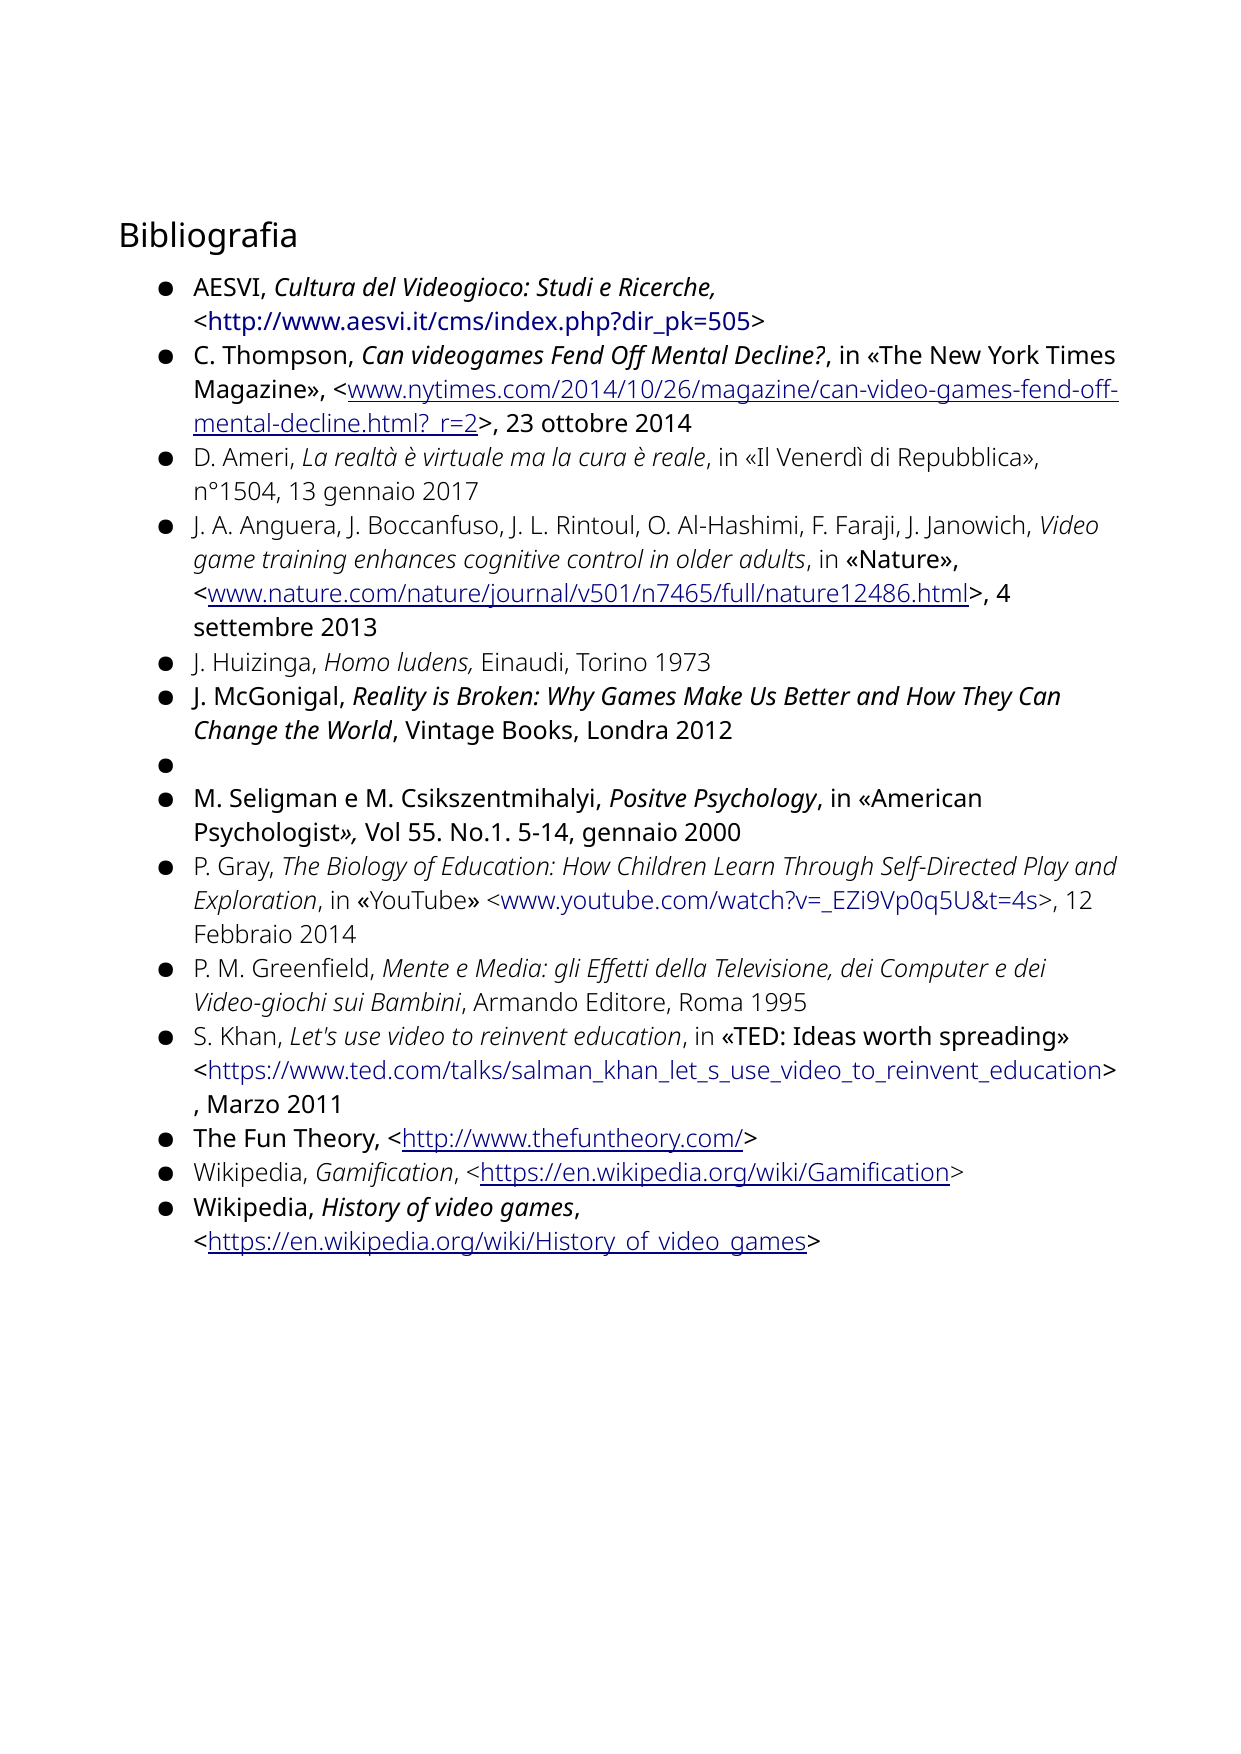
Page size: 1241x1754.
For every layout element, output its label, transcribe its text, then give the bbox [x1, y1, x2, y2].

list D. Ameri, La realtà è virtuale ma la cura è reale, in «Il Venerdì di Repubblica», n°1504, 13 gennaio 2017 [156, 440, 1122, 508]
list S. Khan, Let's use video to reinvent education, in «TED: Ideas worth spreading» <https://www.ted.com/talks/salman_khan_let_s_use_video_to_reinvent_education>, Marzo 2011 [156, 1019, 1122, 1121]
list P. M. Greenfield, Mente e Media: gli Effetti della Televisione, dei Computer e dei Video-giochi sui Bambini, Armando Editore, Roma 1995 [156, 951, 1122, 1019]
list Wikipedia, History of video games, <https://en.wikipedia.org/wiki/History_of_video_games> [156, 1189, 1122, 1257]
list M. Seligman e M. Csikszentmihalyi, Positve Psychology, in «American Psychologist», Vol 55. No.1. 5-14, gennaio 2000 [156, 780, 1122, 848]
list J. McGonigal, Reality is Broken: Why Games Make Us Better and How They Can Change the World, Vintage Books, Londra 2012 [156, 678, 1122, 746]
list Wikipedia, Gamification, <https://en.wikipedia.org/wiki/Gamification> [156, 1155, 1122, 1189]
list P. Gray, The Biology of Education: How Children Learn Through Self-Directed Play and Exploration, in «YouTube» <www.youtube.com/watch?v=_EZi9Vp0q5U&t=4s>, 12 Febbraio 2014 [156, 848, 1122, 951]
list J. Huizinga, Homo ludens, Einaudi, Torino 1973 [156, 644, 1122, 678]
list AESVI, Cultura del Videogioco: Studi e Ricerche, <http://www.aesvi.it/cms/index.php?dir_pk=505> [156, 269, 1122, 338]
list J. A. Anguera, J. Boccanfuso, J. L. Rintoul, O. Al-Hashimi, F. Faraji, J. Janowich, Video game training enhances cognitive control in older adults, in «Nature», <www.nature.com/nature/journal/v501/n7465/full/nature12486.html>, 4 settembre 2013 [156, 508, 1122, 644]
list C. Thompson, Can videogames Fend Off Mental Decline?, in «The New York Times Magazine», <www.nytimes.com/2014/10/26/magazine/can-video-games-fend-off-mental-decline.html?_r=2>, 23 ottobre 2014 [156, 338, 1122, 440]
list The Fun Theory, <http://www.thefuntheory.com/> [156, 1121, 1122, 1155]
subtitle Bibliografia [118, 211, 1122, 257]
